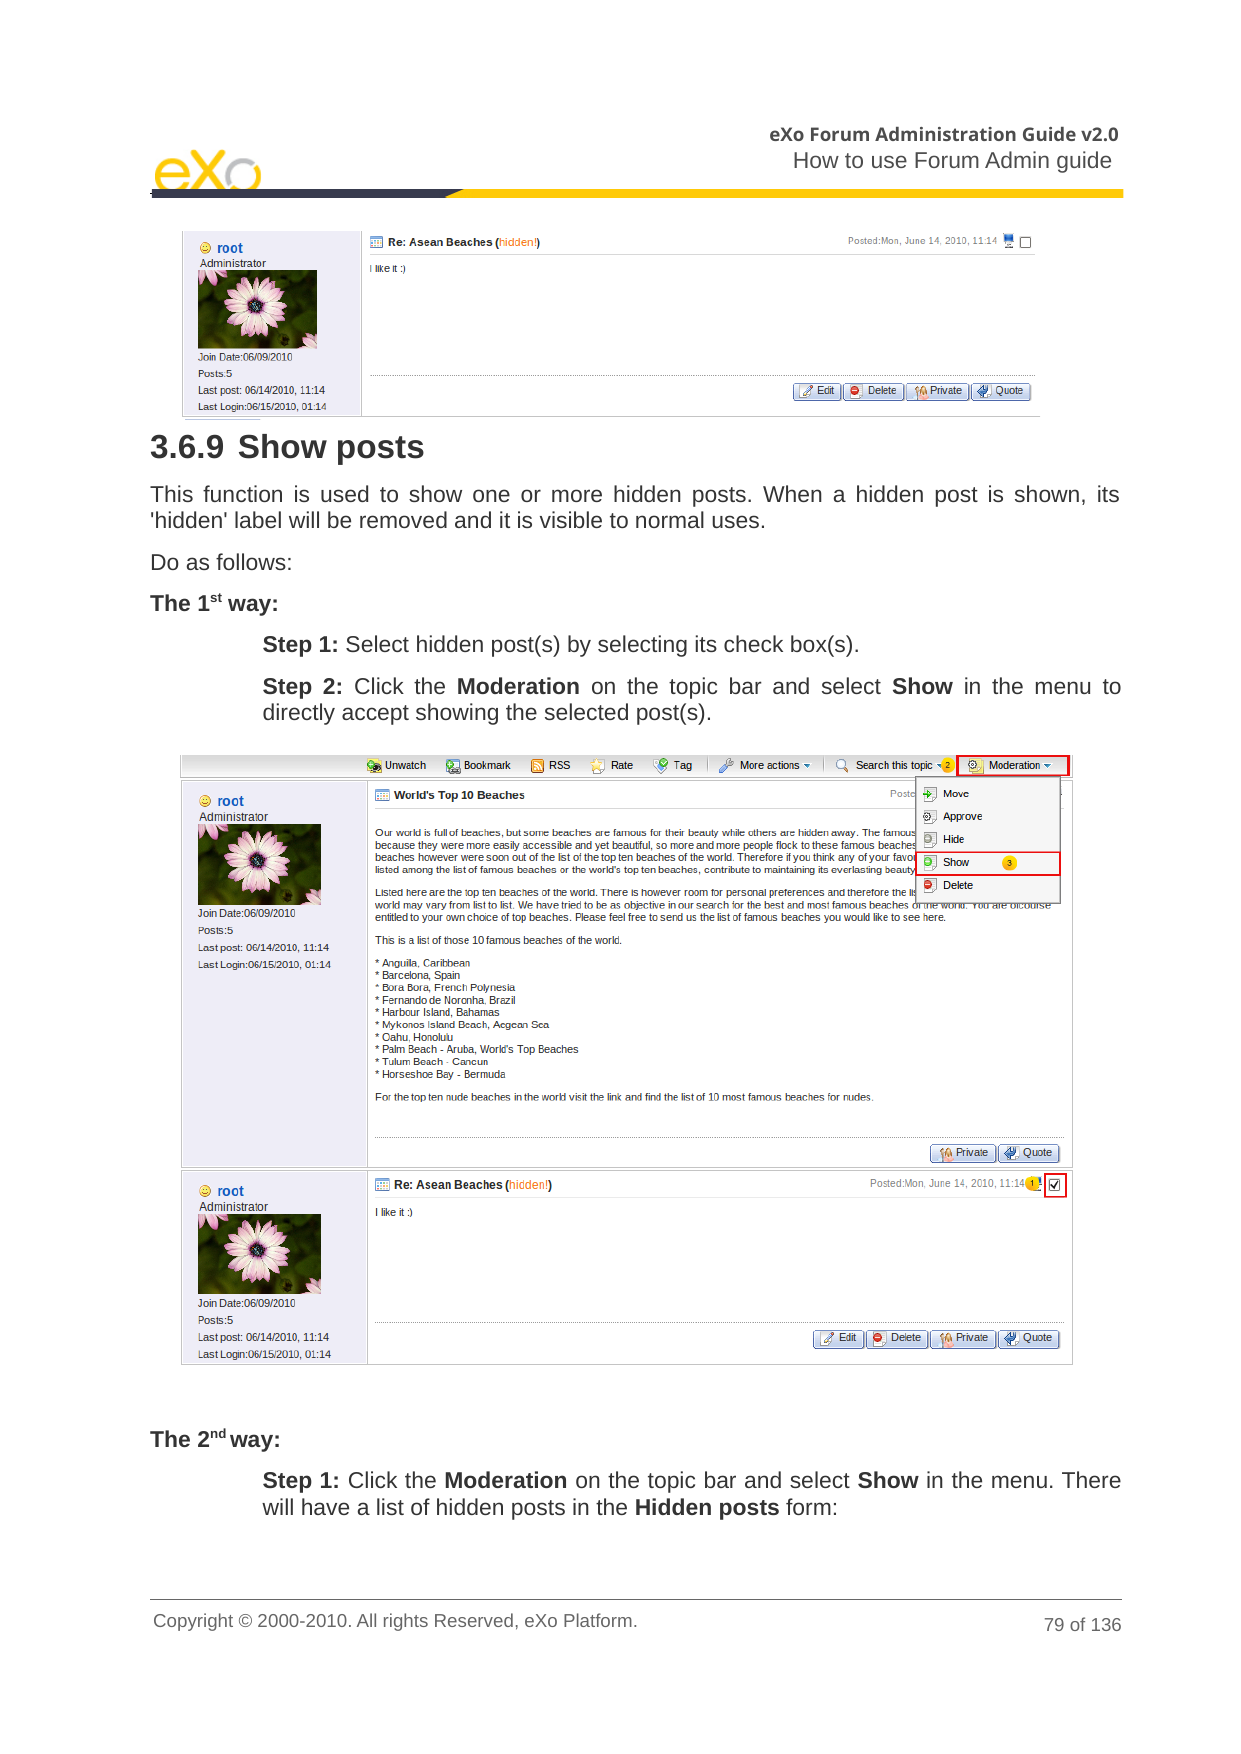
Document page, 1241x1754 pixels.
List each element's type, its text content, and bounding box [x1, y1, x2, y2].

subtitle Show posts [150, 223, 1122, 466]
picture [180, 755, 1077, 1370]
text This function is used to show one or more hidden posts. When a hidden post is shown, its 'hidden' label will be removed and it is visible to normal uses. [150, 481, 1122, 533]
list Step 1: Select hidden post(s) by selecting its check box(s). [225, 631, 1122, 658]
text The 1st way: [150, 590, 1122, 616]
picture [151, 149, 1124, 198]
text Do as follows: [150, 548, 1122, 575]
list Step 2: Click the Moderation on the topic bar and select Show in the menu to directly accept showing the selected post(s). [225, 673, 1122, 725]
picture [180, 231, 1041, 420]
list Step 1: Click the Moderation on the topic bar and select Show in the menu. There will have a list of hidden posts in the Hidden posts form: [225, 1467, 1122, 1520]
text The 2nd way: [150, 1426, 1122, 1452]
